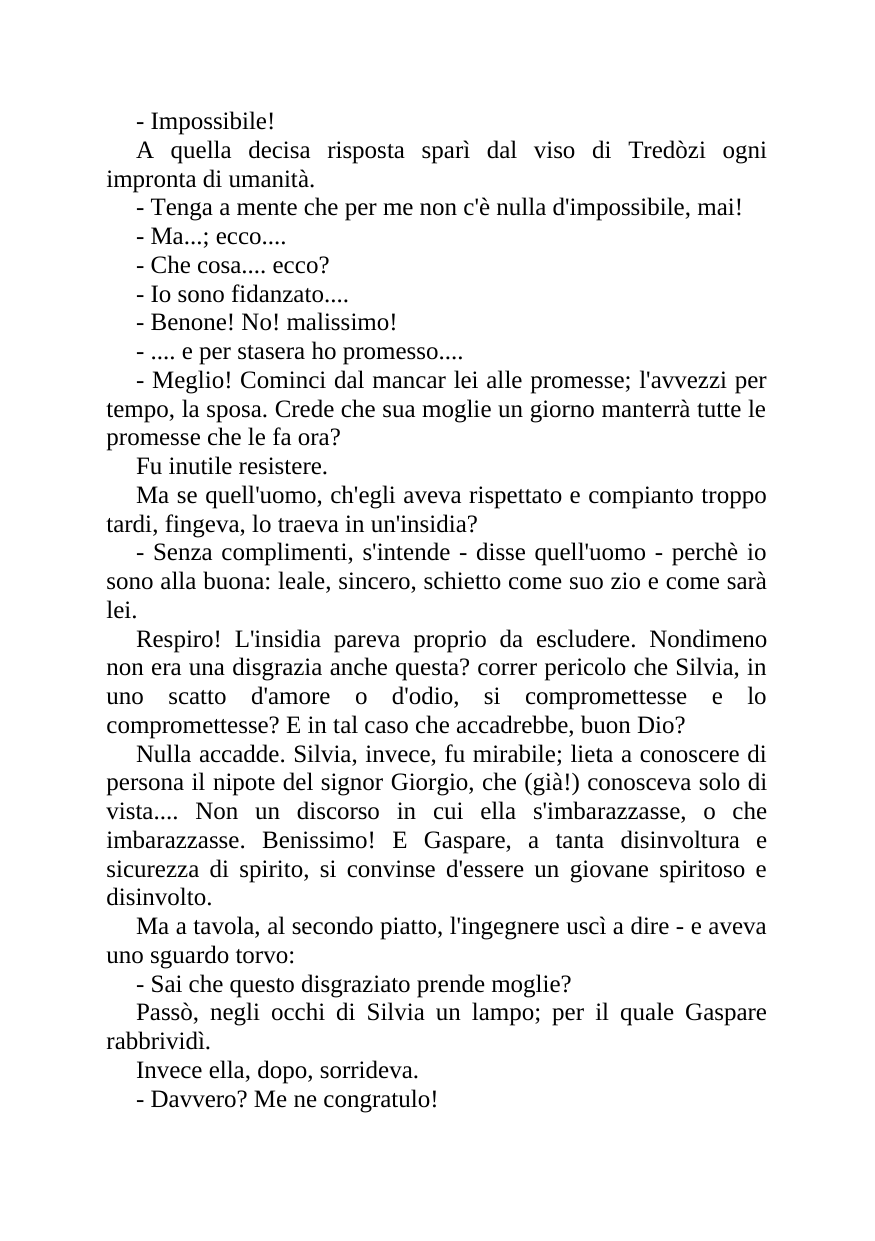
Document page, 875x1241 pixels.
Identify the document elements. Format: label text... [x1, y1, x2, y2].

text - Tenga a mente che per me non c'è nulla d'impossibile, mai! [106, 192, 768, 221]
text Respiro! L'insidia pareva proprio da escludere. Nondimeno non era una disgrazia anche questa? correr pericolo che Silvia, in uno scatto d'amore o d'odio, si compromettesse e lo compromettesse? E in tal caso che accadrebbe, buon Dio? [106, 624, 768, 739]
text - Davvero? Me ne congratulo! [106, 1084, 768, 1112]
text - Impossibile! [106, 106, 768, 135]
text - Sai che questo disgraziato prende moglie? [106, 969, 768, 997]
text - .... e per stasera ho promesso.... [106, 336, 768, 365]
text - Senza complimenti, s'intende - disse quell'uomo - perchè io sono alla buona: leale, sincero, schietto come suo zio e come sarà lei. [106, 537, 768, 624]
text Passò, negli occhi di Silvia un lampo; per il quale Gaspare rabbrividì. [106, 997, 768, 1055]
text Nulla accadde. Silvia, invece, fu mirabile; lieta a conoscere di persona il nipote del signor Giorgio, che (già!) conosceva solo di vista.... Non un discorso in cui ella s'imbarazzasse, o che imbarazzasse. Benissimo! E Gaspare, a tanta disinvoltura e sicurezza di spirito, si convinse d'essere un giovane spiritoso e disinvolto. [106, 739, 768, 911]
text - Ma...; ecco.... [106, 221, 768, 250]
text - Meglio! Cominci dal mancar lei alle promesse; l'avvezzi per tempo, la sposa. Crede che sua moglie un giorno manterrà tutte le promesse che le fa ora? [106, 365, 768, 451]
text - Io sono fidanzato.... [106, 279, 768, 307]
text Fu inutile resistere. [106, 451, 768, 480]
text A quella decisa risposta sparì dal viso di Tredòzi ogni impronta di umanità. [106, 135, 768, 192]
text Invece ella, dopo, sorrideva. [106, 1055, 768, 1084]
text Ma a tavola, al secondo piatto, l'ingegnere uscì a dire - e aveva uno sguardo torvo: [106, 911, 768, 969]
text Ma se quell'uomo, ch'egli aveva rispettato e compianto troppo tardi, fingeva, lo traeva in un'insidia? [106, 480, 768, 537]
text - Benone! No! malissimo! [106, 307, 768, 336]
text - Che cosa.... ecco? [106, 250, 768, 279]
